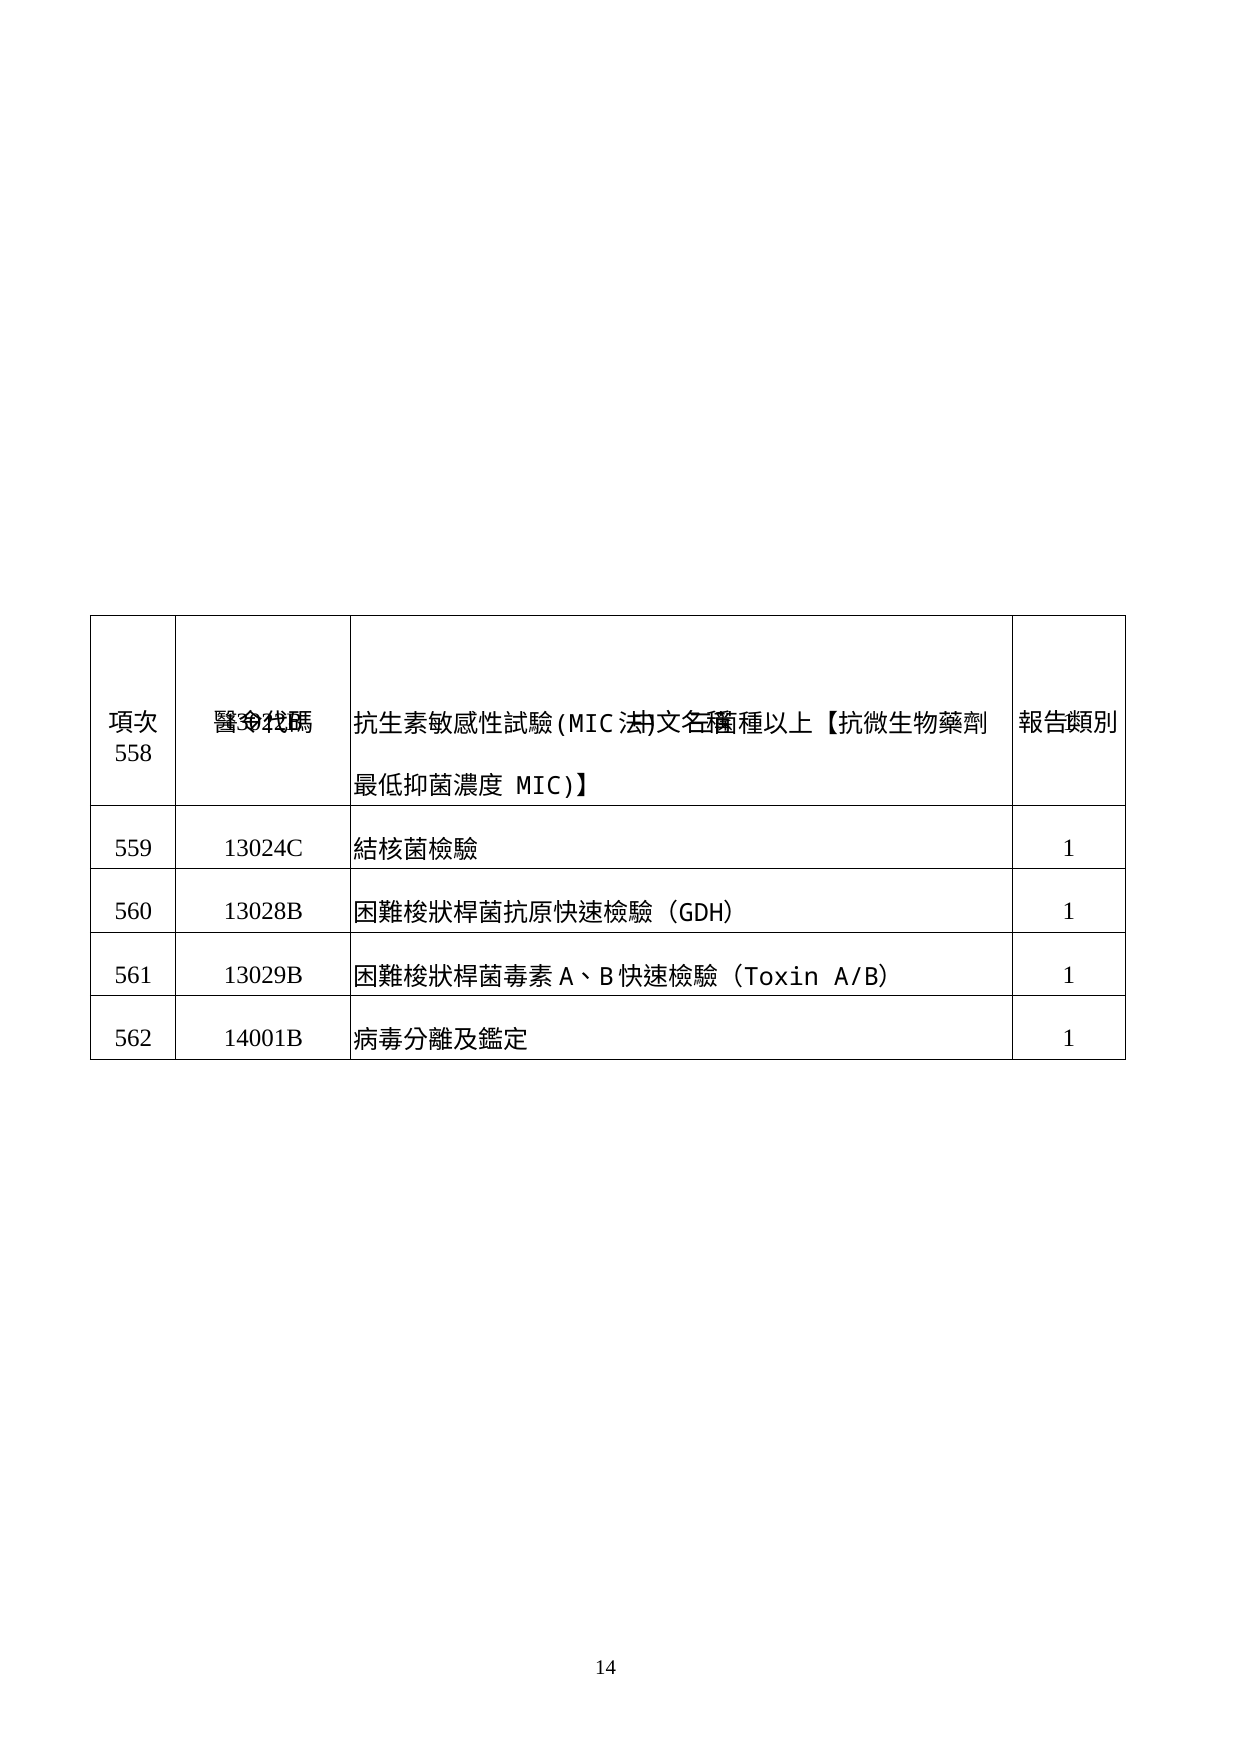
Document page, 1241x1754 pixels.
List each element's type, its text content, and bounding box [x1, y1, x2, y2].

table_cell [1126, 805, 1240, 868]
table_cell 14001B [176, 996, 350, 1059]
table_cell 13029B [176, 933, 350, 995]
table_cell 1 [1013, 869, 1125, 932]
table_cell 561 [91, 933, 175, 995]
table_cell 560 [91, 869, 175, 932]
table_cell 1 [1013, 679, 1125, 804]
table_cell [1126, 679, 1240, 804]
table_header [1126, 615, 1240, 678]
table_header [1013, 616, 1125, 804]
table_cell 558 [91, 679, 175, 804]
table_cell 1 [1013, 806, 1125, 868]
table_cell [1126, 868, 1240, 932]
table_cell 病毒分離及鑑定 [351, 996, 1012, 1059]
table_cell [1126, 932, 1240, 995]
table_cell 559 [91, 806, 175, 868]
table_cell 13022B [176, 679, 350, 804]
table_cell 困難梭狀桿菌抗原快速檢驗（GDH） [351, 869, 1012, 932]
table_header [176, 616, 350, 804]
table_cell [1126, 995, 1240, 1059]
table_cell 抗生素敏感性試驗(MIC法) 三菌種以上【抗微生物藥劑最低抑菌濃度 MIC)】 [351, 679, 1012, 804]
table_cell 1 [1013, 996, 1125, 1059]
table_header [91, 616, 175, 804]
table_header [351, 616, 1012, 804]
table_cell 562 [91, 996, 175, 1059]
table_cell 1 [1013, 933, 1125, 995]
table_cell 困難梭狀桿菌毒素A、B快速檢驗（Toxin A/B） [351, 933, 1012, 995]
table_cell 結核菌檢驗 [351, 806, 1012, 868]
table_cell 13028B [176, 869, 350, 932]
table_cell 13024C [176, 806, 350, 868]
